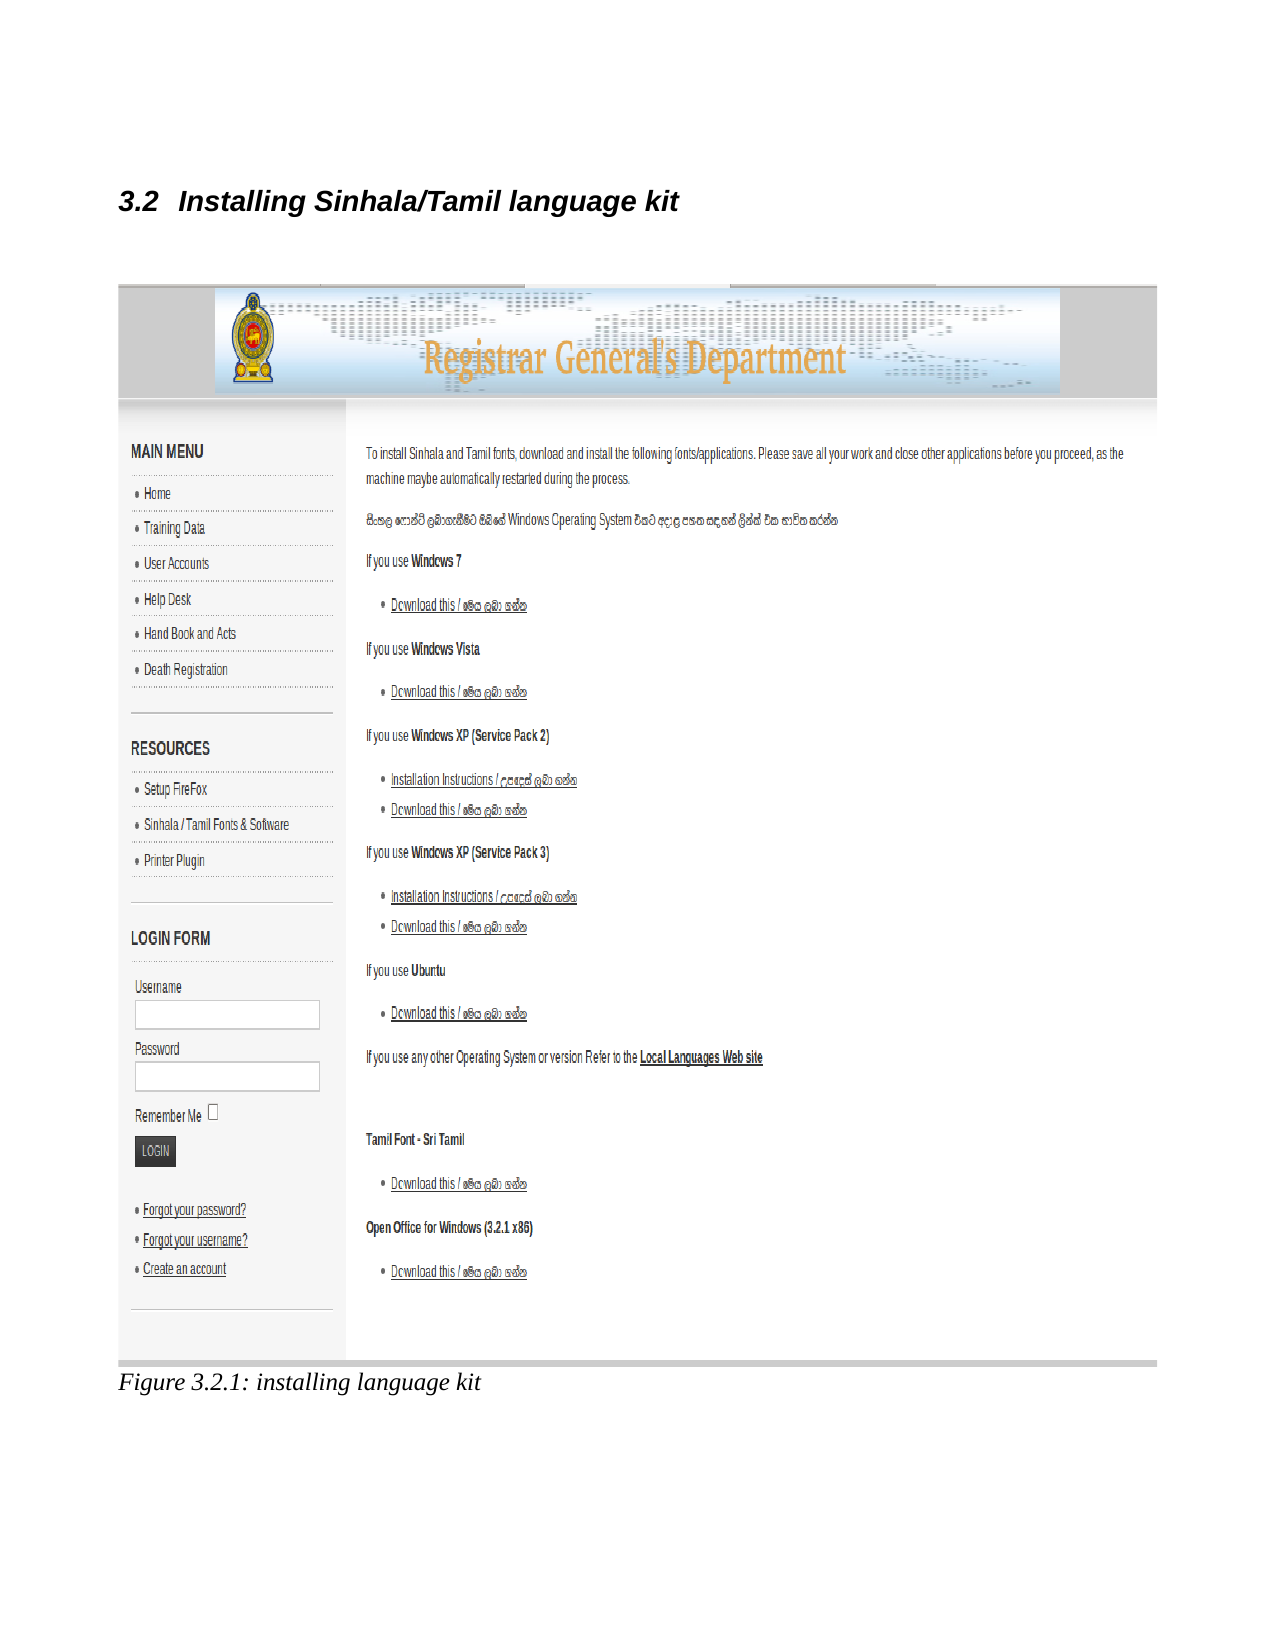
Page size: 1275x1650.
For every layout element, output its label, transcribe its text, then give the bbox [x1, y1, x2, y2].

text Figure 3.2.1: installing language kit [118, 1367, 1157, 1396]
subtitle Installing Sinhala/Tamil language kit [118, 184, 1157, 218]
picture [118, 284, 1158, 1367]
